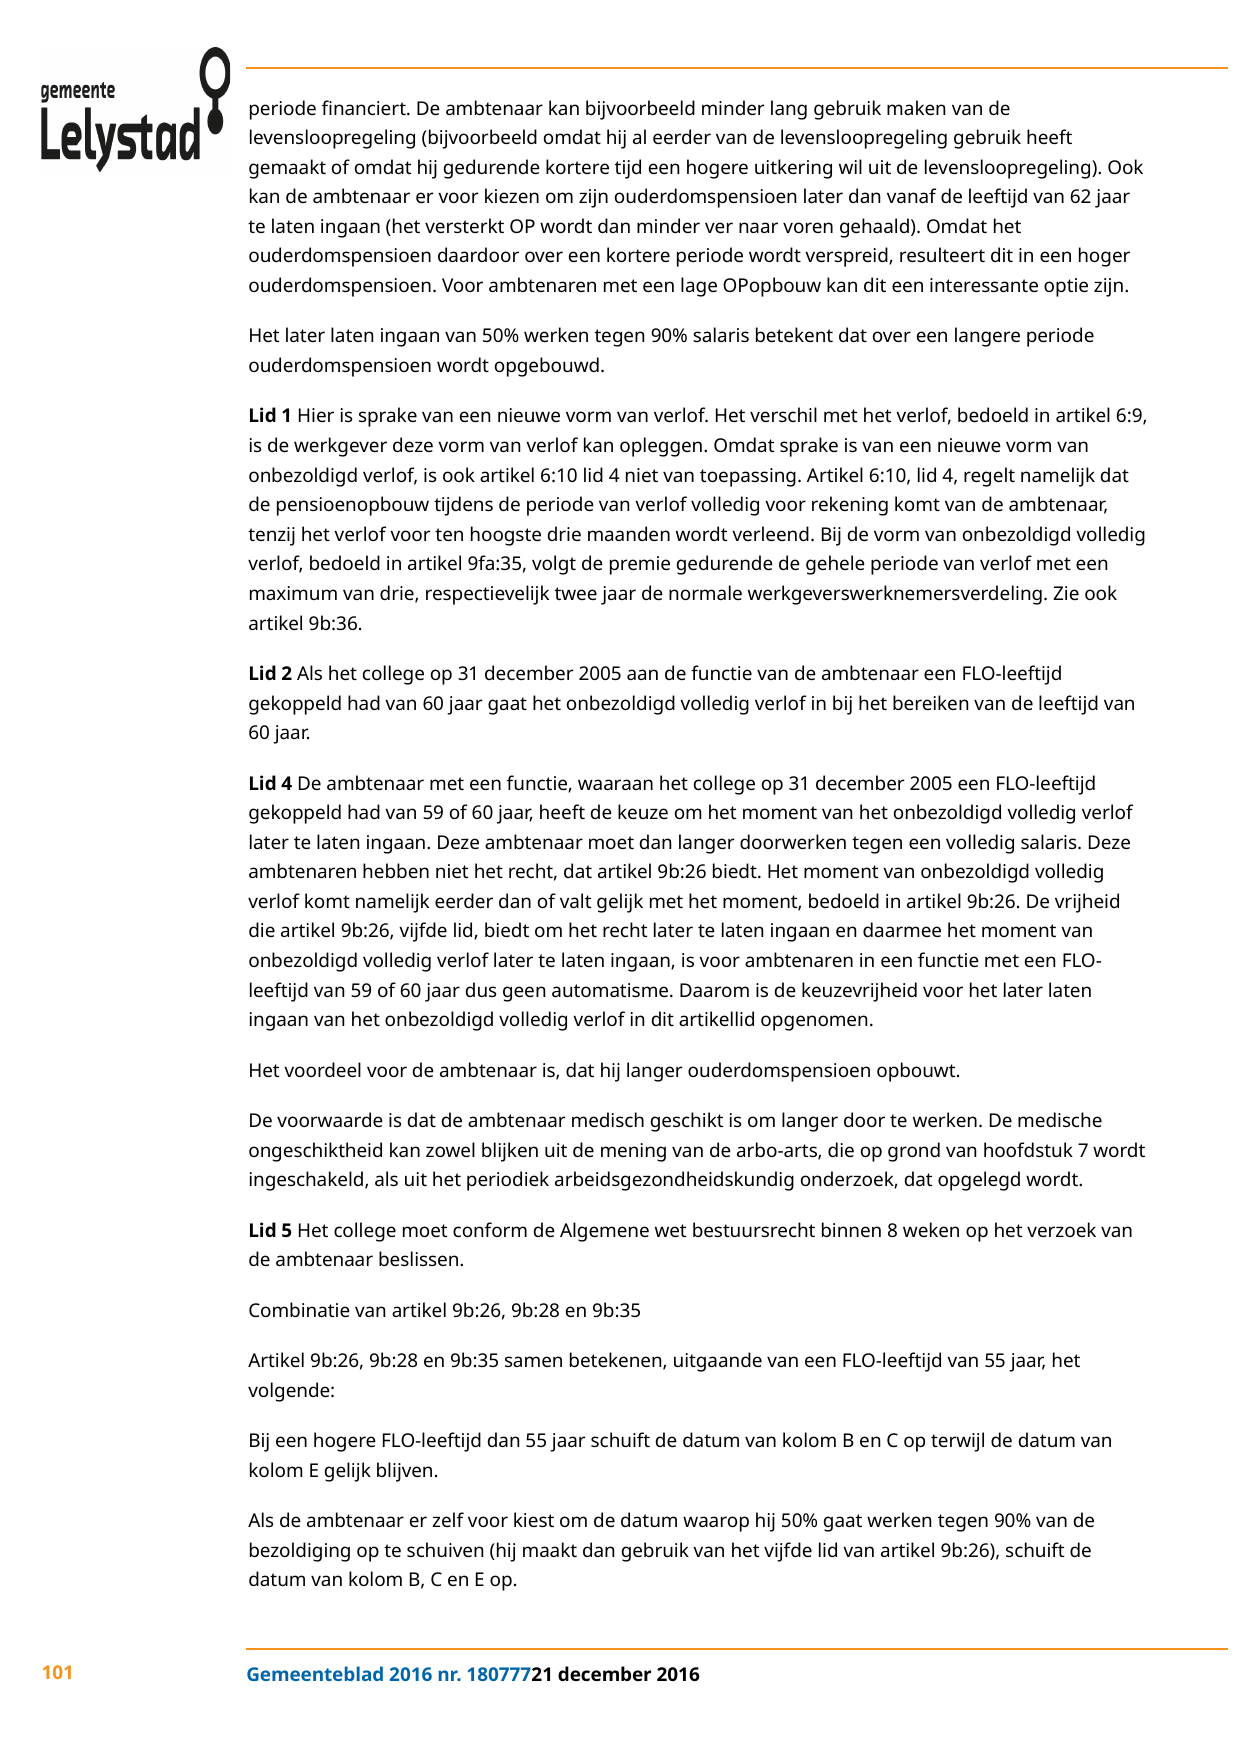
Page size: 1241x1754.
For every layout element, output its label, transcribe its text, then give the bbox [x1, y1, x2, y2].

text Bij een hogere FLO-leeftijd dan 55 jaar schuift de datum van kolom B en C op terwijl de datum van kolom E gelijk blijven. [248, 1427, 1152, 1483]
text Artikel 9b:26, 9b:28 en 9b:35 samen betekenen, uitgaande van een FLO-leeftijd van 55 jaar, het volgende: [248, 1347, 1152, 1403]
text periode financiert. De ambtenaar kan bijvoorbeeld minder lang gebruik maken van de levensloopregeling (bijvoorbeeld omdat hij al eerder van de levensloopregeling gebruik heeft gemaakt of omdat hij gedurende kortere tijd een hogere uitkering wil uit de levensloopregeling). Ook kan de ambtenaar er voor kiezen om zijn ouderdomspensioen later dan vanaf de leeftijd van 62 jaar te laten ingaan (het versterkt OP wordt dan minder ver naar voren gehaald). Omdat het ouderdomspensioen daardoor over een kortere periode wordt verspreid, resulteert dit in een hoger ouderdomspensioen. Voor ambtenaren met een lage OPopbouw kan dit een interessante optie zijn. [248, 95, 1152, 298]
text Als de ambtenaar er zelf voor kiest om de datum waarop hij 50% gaat werken tegen 90% van de bezoldiging op te schuiven (hij maakt dan gebruik van het vijfde lid van artikel 9b:26), schuift de datum van kolom B, C en E op. [248, 1507, 1152, 1592]
text Lid 1 Hier is sprake van een nieuwe vorm van verlof. Het verschil met het verlof, bedoeld in artikel 6:9, is de werkgever deze vorm van verlof kan opleggen. Omdat sprake is van een nieuwe vorm van onbezoldigd verlof, is ook artikel 6:10 lid 4 niet van toepassing. Artikel 6:10, lid 4, regelt namelijk dat de pensioenopbouw tijdens de periode van verlof volledig voor rekening komt van de ambtenaar, tenzij het verlof voor ten hoogste drie maanden wordt verleend. Bij de vorm van onbezoldigd volledig verlof, bedoeld in artikel 9fa:35, volgt de premie gedurende de gehele periode van verlof met een maximum van drie, respectievelijk twee jaar de normale werkgeverswerknemersverdeling. Zie ook artikel 9b:36. [248, 403, 1152, 636]
text Combinatie van artikel 9b:26, 9b:28 en 9b:35 [248, 1297, 1152, 1323]
text De voorwaarde is dat de ambtenaar medisch geschikt is om langer door te werken. De medische ongeschiktheid kan zowel blijken uit de mening van de arbo-arts, die op grond van hoofdstuk 7 wordt ingeschakeld, als uit het periodiek arbeidsgezondheidskundig onderzoek, dat opgelegd wordt. [248, 1107, 1152, 1192]
picture [41, 47, 231, 172]
text Het later laten ingaan van 50% werken tegen 90% salaris betekent dat over een langere periode ouderdomspensioen wordt opgebouwd. [248, 323, 1152, 378]
text Lid 4 De ambtenaar met een functie, waaraan het college op 31 december 2005 een FLO-leeftijd gekoppeld had van 59 of 60 jaar, heeft de keuze om het moment van het onbezoldigd volledig verlof later te laten ingaan. Deze ambtenaar moet dan langer doorwerken tegen een volledig salaris. Deze ambtenaren hebben niet het recht, dat artikel 9b:26 biedt. Het moment van onbezoldigd volledig verlof komt namelijk eerder dan of valt gelijk met het moment, bedoeld in artikel 9b:26. De vrijheid die artikel 9b:26, vijfde lid, biedt om het recht later te laten ingaan en daarmee het moment van onbezoldigd volledig verlof later te laten ingaan, is voor ambtenaren in een functie met een FLO-leeftijd van 59 of 60 jaar dus geen automatisme. Daarom is de keuzevrijheid voor het later laten ingaan van het onbezoldigd volledig verlof in dit artikellid opgenomen. [248, 770, 1152, 1032]
text Het voordeel voor de ambtenaar is, dat hij langer ouderdomspensioen opbouwt. [248, 1057, 1152, 1083]
text Lid 2 Als het college op 31 december 2005 aan de functie van de ambtenaar een FLO-leeftijd gekoppeld had van 60 jaar gaat het onbezoldigd volledig verlof in bij het bereiken van de leeftijd van 60 jaar. [248, 660, 1152, 745]
text Lid 5 Het college moet conform de Algemene wet bestuursrecht binnen 8 weken op het verzoek van de ambtenaar beslissen. [248, 1217, 1152, 1272]
